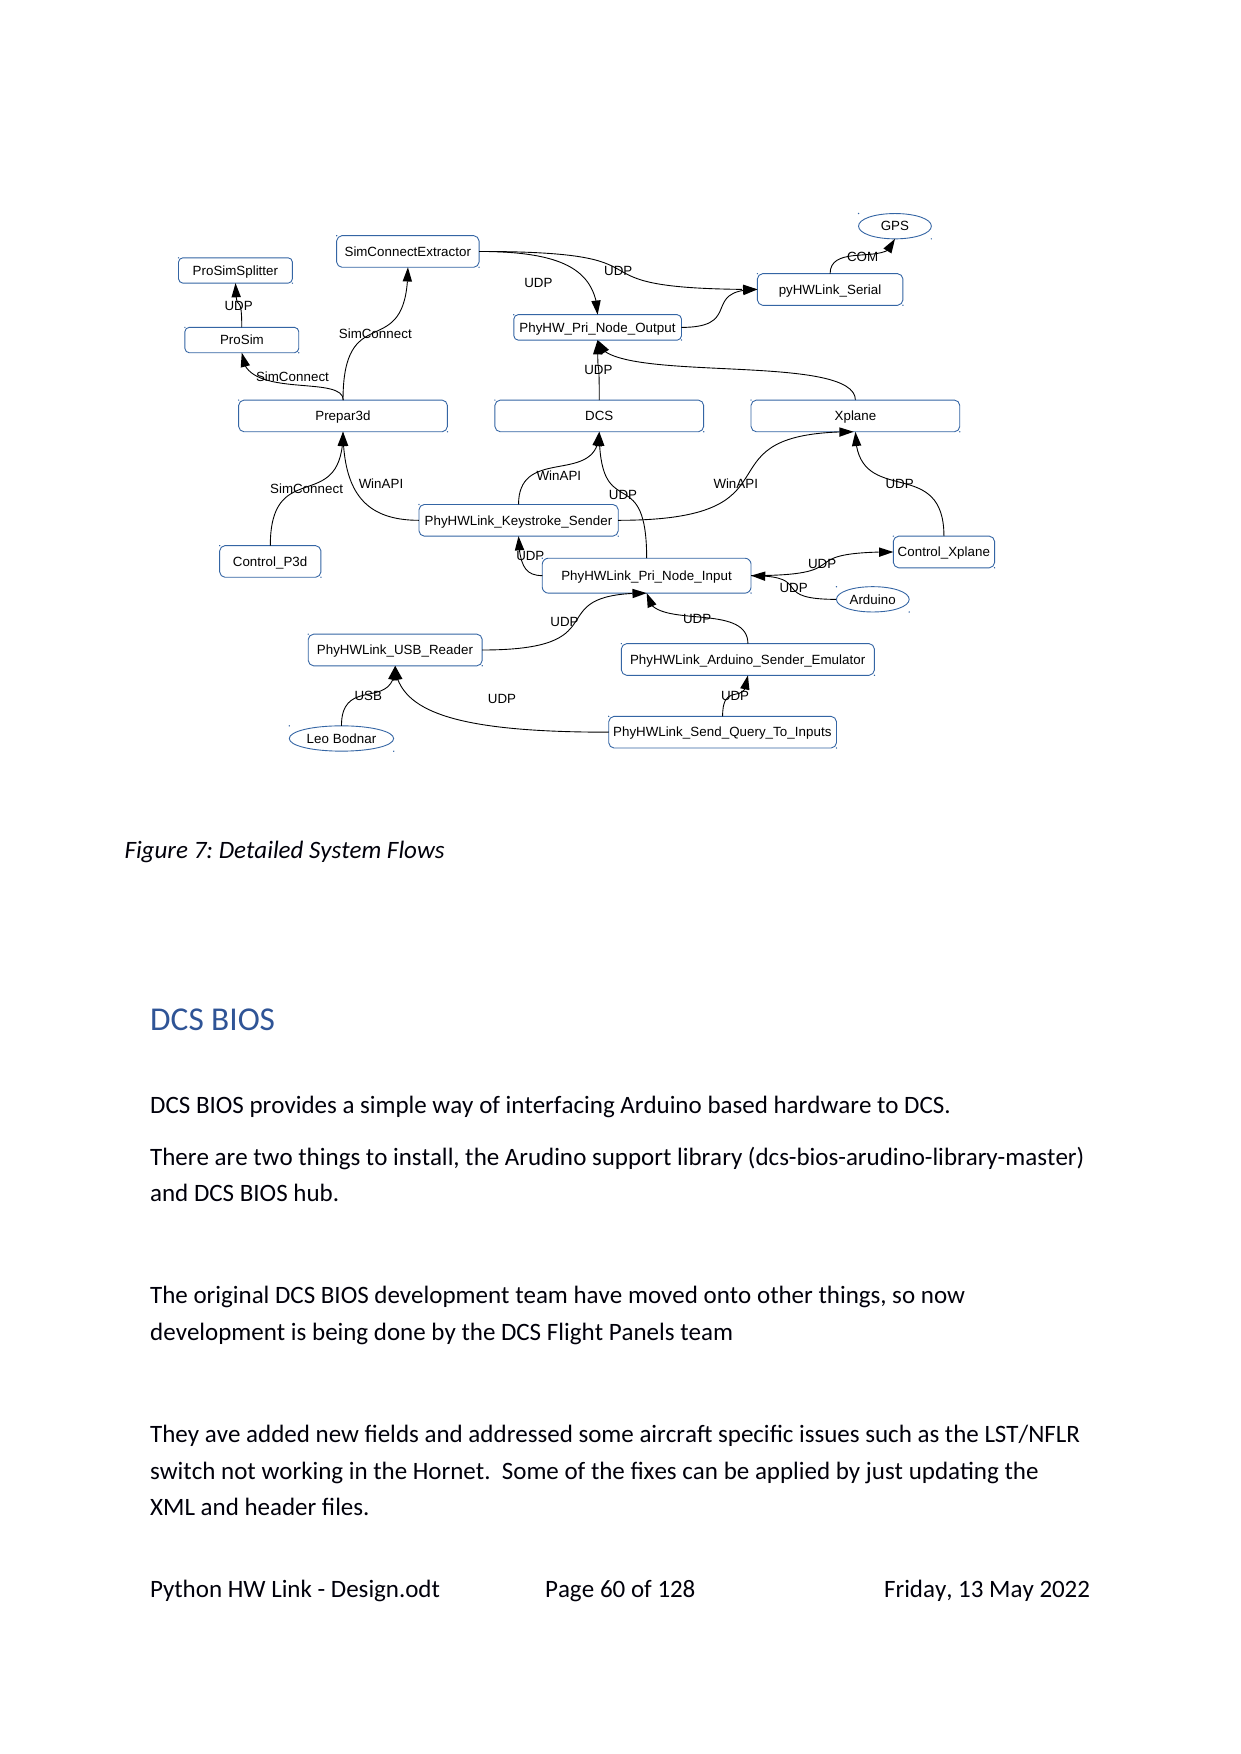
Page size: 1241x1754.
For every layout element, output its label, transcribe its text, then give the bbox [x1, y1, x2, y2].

text Figure 7: Detailed System Flows [124, 162, 1116, 864]
subtitle DCS BIOS [150, 998, 1090, 1038]
text DCS BIOS provides a simple way of interfacing Arduino based hardware to DCS. [150, 1089, 1090, 1120]
text The original DCS BIOS development team have moved onto other things, so now development is being done by the DCS Flight Panels team [150, 1279, 1090, 1347]
text There are two things to install, the Arudino support library (dcs-bios-arudino-library-master) and DCS BIOS hub. [150, 1141, 1090, 1208]
text They ave added new fields and addressed some aircraft specific issues such as the LST/NFLR switch not working in the Hornet. Some of the fixes can be applied by just updating the XML and header files. [150, 1418, 1090, 1522]
